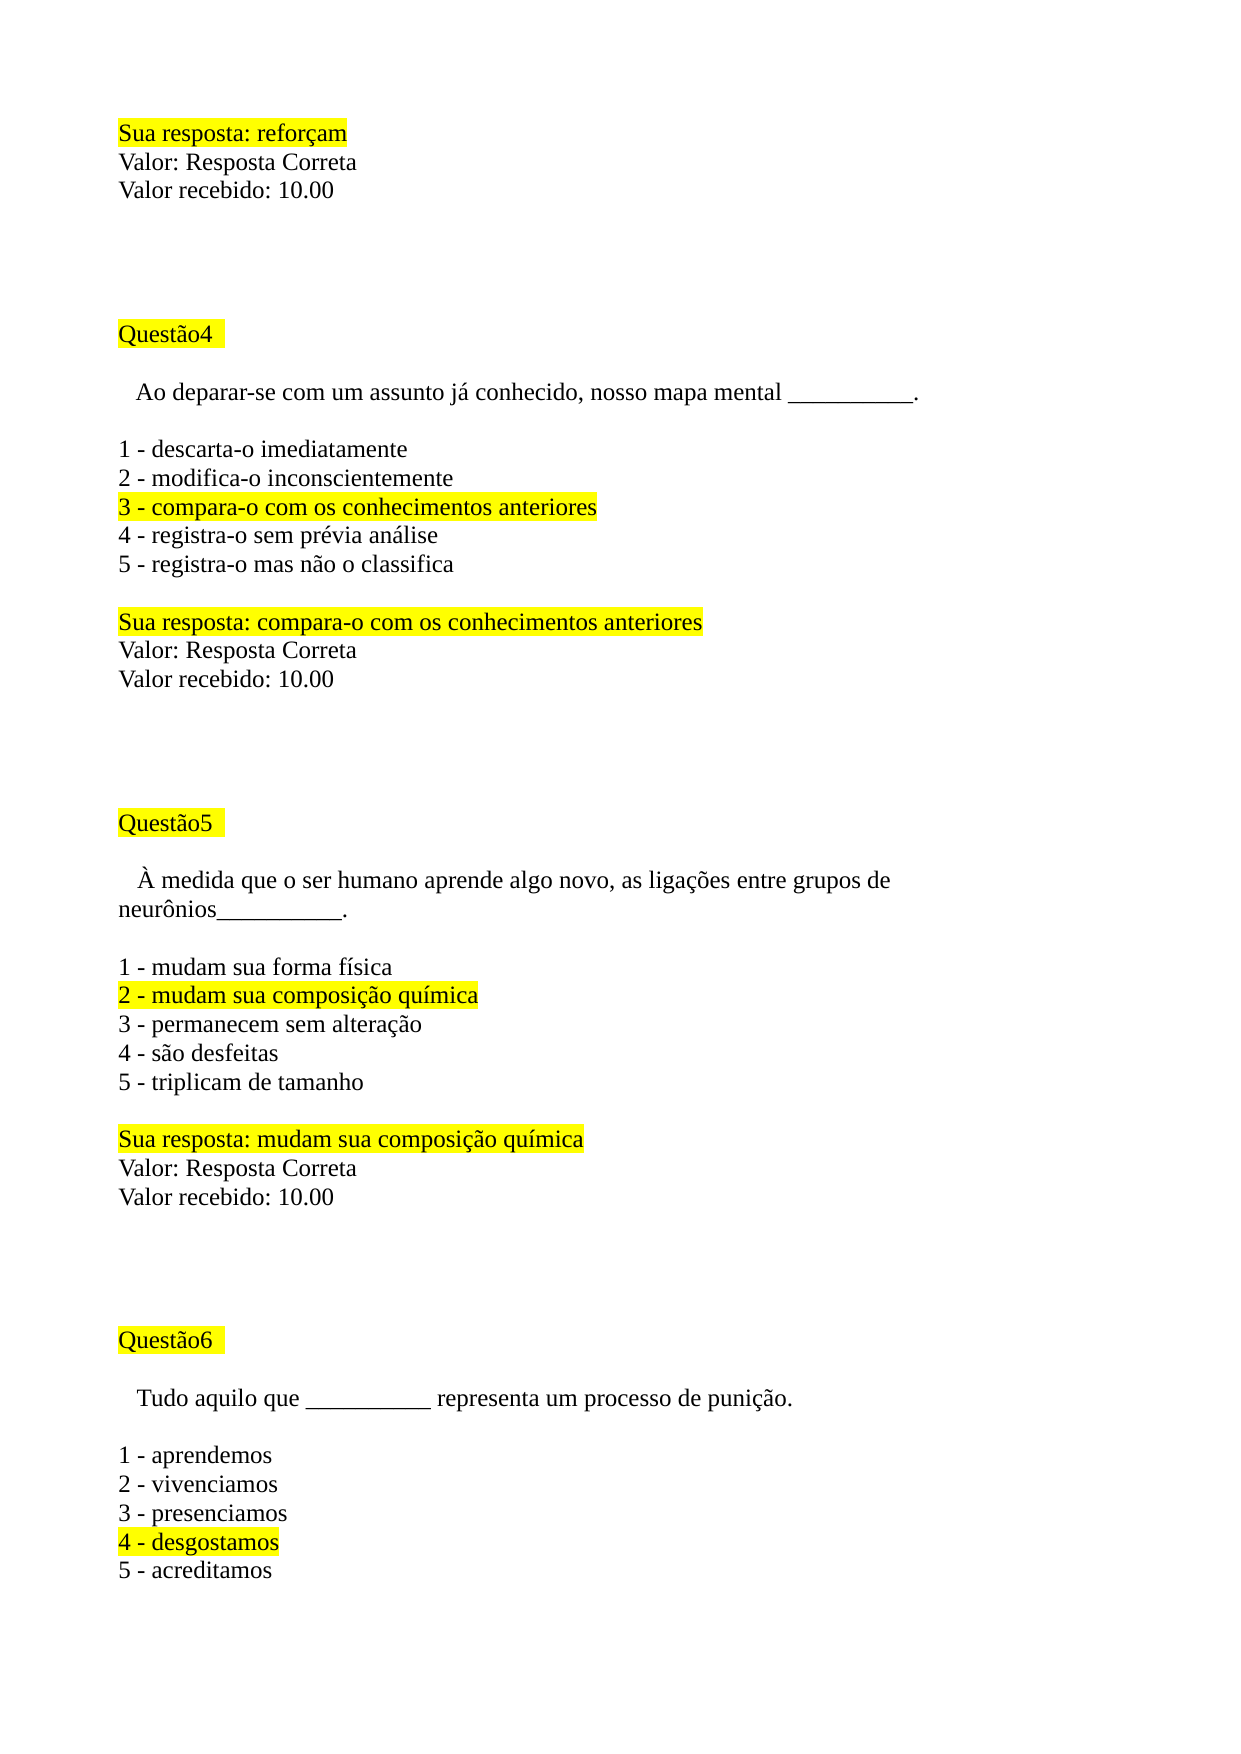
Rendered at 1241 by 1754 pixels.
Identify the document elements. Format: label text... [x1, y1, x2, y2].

text Ao deparar-se com um assunto já conhecido, nosso mapa mental __________. [118, 377, 1122, 406]
text 4 - registra-o sem prévia análise [118, 521, 1122, 549]
text Questão6 [118, 1326, 1122, 1354]
text Sua resposta: reforçam [118, 118, 1122, 147]
text Valor recebido: 10.00 [118, 176, 1122, 204]
text 5 - triplicam de tamanho [118, 1067, 1122, 1096]
text Valor recebido: 10.00 [118, 664, 1122, 693]
text À medida que o ser humano aprende algo novo, as ligações entre grupos de neurônios__________. [118, 866, 1122, 923]
text 5 - registra-o mas não o classifica [118, 549, 1122, 578]
text 2 - modifica-o inconscientemente [118, 463, 1122, 492]
text Valor: Resposta Correta [118, 636, 1122, 664]
text 3 - presenciamos [118, 1498, 1122, 1527]
text 1 - mudam sua forma física [118, 952, 1122, 981]
text Questão4 [118, 319, 1122, 348]
text 2 - mudam sua composição química [118, 981, 1122, 1009]
text 3 - compara-o com os conhecimentos anteriores [118, 492, 1122, 521]
text 3 - permanecem sem alteração [118, 1009, 1122, 1038]
text 4 - desgostamos [118, 1527, 1122, 1556]
text 2 - vivenciamos [118, 1469, 1122, 1498]
text 5 - acreditamos [118, 1556, 1122, 1584]
text 1 - aprendemos [118, 1441, 1122, 1469]
text 1 - descarta-o imediatamente [118, 434, 1122, 463]
text Valor: Resposta Correta [118, 147, 1122, 176]
text Valor recebido: 10.00 [118, 1182, 1122, 1211]
text 4 - são desfeitas [118, 1038, 1122, 1067]
text Valor: Resposta Correta [118, 1153, 1122, 1182]
text Sua resposta: compara-o com os conhecimentos anteriores [118, 607, 1122, 636]
text Sua resposta: mudam sua composição química [118, 1124, 1122, 1153]
text Questão5 [118, 808, 1122, 837]
text Tudo aquilo que __________ representa um processo de punição. [118, 1383, 1122, 1412]
